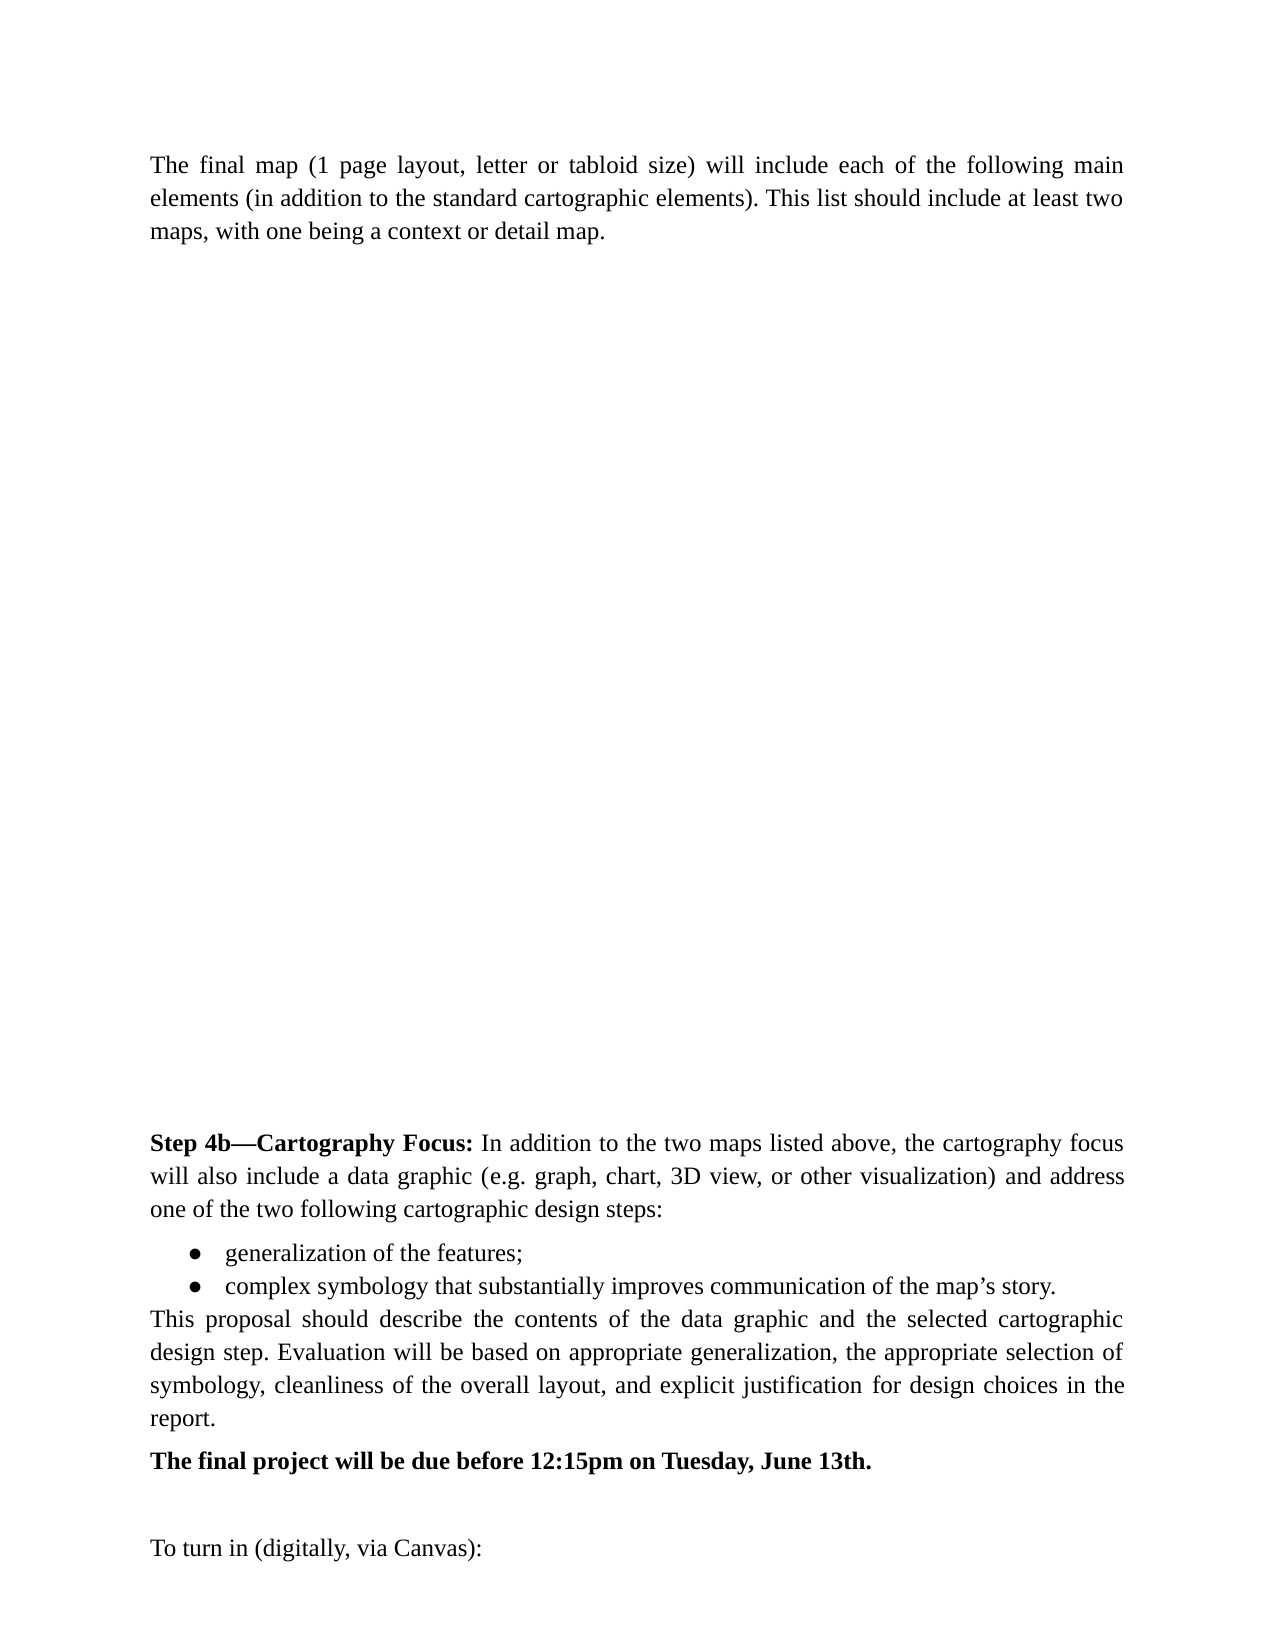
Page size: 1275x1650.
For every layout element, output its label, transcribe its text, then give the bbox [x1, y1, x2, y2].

text Step 4b—Cartography Focus: In addition to the two maps listed above, the cartography focus will also include a data graphic (e.g. graph, chart, 3D view, or other visualization) and address one of the two following cartographic design steps: [150, 1128, 1125, 1223]
text The final map (1 page layout, letter or tabloid size) will include each of the following main elements (in addition to the standard cartographic elements). This list should include at least two maps, with one being a context or detail map. [150, 150, 1125, 245]
list generalization of the features; [187, 1238, 1125, 1266]
text This proposal should describe the contents of the data graphic and the selected cartographic design step. Evaluation will be based on appropriate generalization, the appropriate selection of symbology, cleanliness of the overall layout, and explicit justification for design choices in the report. [150, 1304, 1125, 1432]
list complex symbology that substantially improves communication of the map’s story. [187, 1271, 1125, 1299]
text The final project will be due before 12:15pm on Tuesday, June 13th. [150, 1446, 1125, 1475]
text To turn in (digitally, via Canvas): [150, 1533, 1125, 1562]
